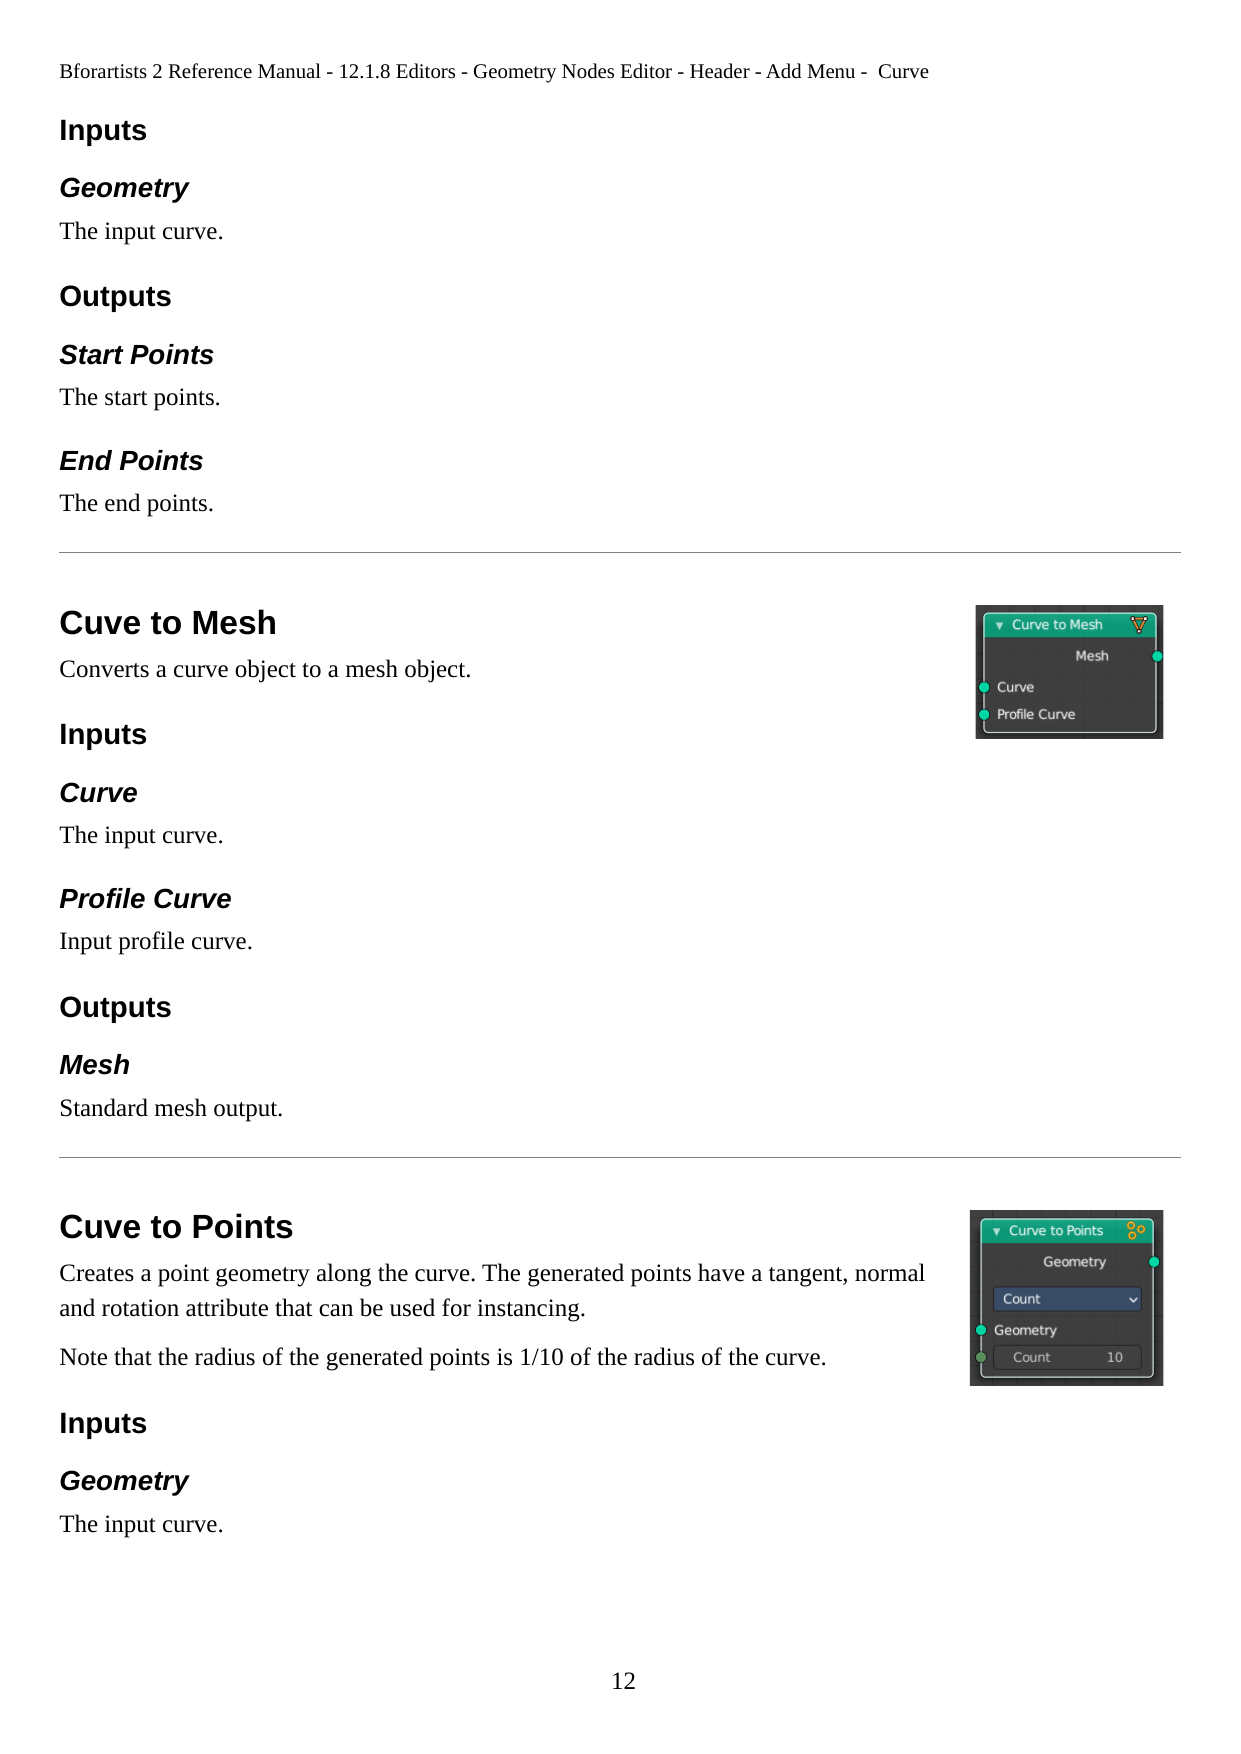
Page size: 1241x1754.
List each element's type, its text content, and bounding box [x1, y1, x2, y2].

subtitle Inputs [59, 113, 1181, 146]
text Converts a curve object to a mesh object. [59, 654, 975, 682]
text Creates a point geometry along the curve. The generated points have a tangent, normal and rotation attribute that can be used for instancing. [59, 1258, 969, 1322]
subtitle Cuve to Points [59, 1207, 1181, 1246]
subtitle Cuve to Mesh [59, 602, 1181, 641]
subtitle Geometry [59, 171, 1181, 203]
subtitle Mesh [59, 1049, 1181, 1081]
text Input profile curve. [59, 926, 1181, 955]
text The input curve. [59, 820, 1181, 849]
picture [975, 605, 1164, 739]
text The start points. [59, 382, 1181, 411]
subtitle Curve [59, 776, 1181, 808]
subtitle Start Points [59, 338, 1181, 370]
subtitle Geometry [59, 1464, 1181, 1496]
text Standard mesh output. [59, 1093, 1181, 1122]
text The input curve. [59, 1509, 1181, 1537]
text The end points. [59, 488, 1181, 517]
subtitle End Points [59, 444, 1181, 476]
picture [969, 1210, 1164, 1386]
subtitle Inputs [59, 717, 1181, 751]
subtitle Inputs [59, 1406, 1181, 1439]
subtitle Outputs [59, 990, 1181, 1024]
text The input curve. [59, 216, 1181, 244]
text Note that the radius of the generated points is 1/10 of the radius of the curve. [59, 1342, 969, 1371]
subtitle Profile Curve [59, 882, 1181, 914]
subtitle Outputs [59, 279, 1181, 313]
